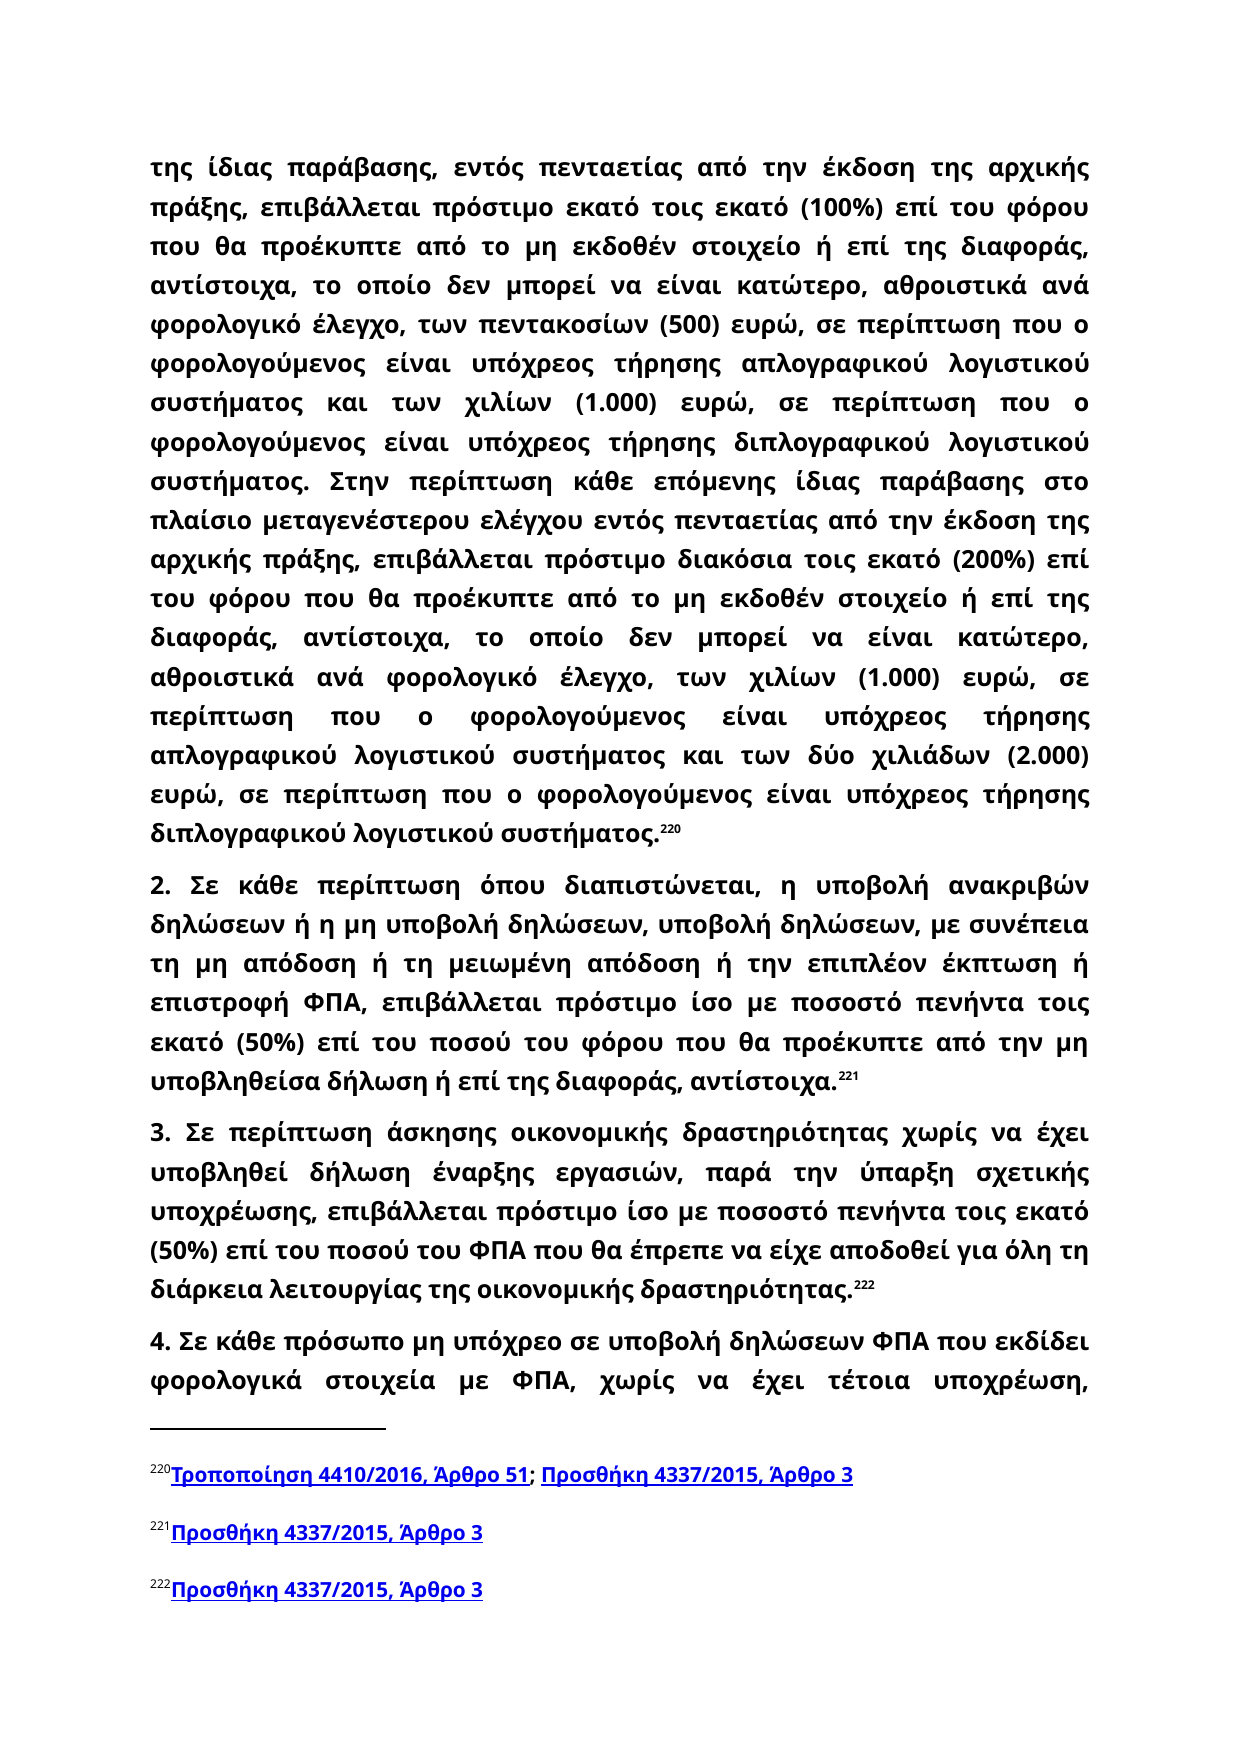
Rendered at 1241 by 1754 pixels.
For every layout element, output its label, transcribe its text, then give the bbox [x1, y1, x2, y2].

text 2. Σε κάθε περίπτωση όπου διαπιστώνεται, η υποβολή ανακριβών δηλώσεων ή η μη υποβολή δηλώσεων, υποβολή δηλώσεων, με συνέπεια τη μη απόδοση ή τη μειωμένη απόδοση ή την επιπλέον έκπτωση ή επιστροφή ΦΠΑ, επιβάλλεται πρόστιμο ίσο με ποσοστό πενήντα τοις εκατό (50%) επί του ποσού του φόρου που θα προέκυπτε από την μη υποβληθείσα δήλωση ή επί της διαφοράς, αντίστοιχα. [150, 867, 1090, 1097]
text της ίδιας παράβασης, εντός πενταετίας από την έκδοση της αρχικής πράξης, επιβάλλεται πρόστιμο εκατό τοις εκατό (100%) επί του φόρου που θα προέκυπτε από το μη εκδοθέν στοιχείο ή επί της διαφοράς, αντίστοιχα, το οποίο δεν μπορεί να είναι κατώτερο, αθροιστικά ανά φορολογικό έλεγχο, των πεντακοσίων (500) ευρώ, σε περίπτωση που ο φορολογούμενος είναι υπόχρεος τήρησης απλογραφικού λογιστικού συστήματος και των χιλίων (1.000) ευρώ, σε περίπτωση που ο φορολογούμενος είναι υπόχρεος τήρησης διπλογραφικού λογιστικού συστήματος. Στην περίπτωση κάθε επόμενης ίδιας παράβασης στο πλαίσιο μεταγενέστερου ελέγχου εντός πενταετίας από την έκδοση της αρχικής πράξης, επιβάλλεται πρόστιμο διακόσια τοις εκατό (200%) επί του φόρου που θα προέκυπτε από το μη εκδοθέν στοιχείο ή επί της διαφοράς, αντίστοιχα, το οποίο δεν μπορεί να είναι κατώτερο, αθροιστικά ανά φορολογικό έλεγχο, των χιλίων (1.000) ευρώ, σε περίπτωση που ο φορολογούμενος είναι υπόχρεος τήρησης απλογραφικού λογιστικού συστήματος και των δύο χιλιάδων (2.000) ευρώ, σε περίπτωση που ο φορολογούμενος είναι υπόχρεος τήρησης διπλογραφικού λογιστικού συστήματος. [150, 150, 1090, 850]
text Προσθήκη 4337/2015, Άρθρο 3 [150, 1518, 1090, 1546]
text 4. Σε κάθε πρόσωπο μη υπόχρεο σε υποβολή δηλώσεων ΦΠΑ που εκδίδει φορολογικά στοιχεία με ΦΠΑ, χωρίς να έχει τέτοια υποχρέωση, [150, 1323, 1090, 1397]
text Τροποποίηση 4410/2016, Άρθρο 51; Προσθήκη 4337/2015, Άρθρο 3 [150, 1460, 1090, 1489]
text Προσθήκη 4337/2015, Άρθρο 3 [150, 1576, 1090, 1604]
text 3. Σε περίπτωση άσκησης οικονομικής δραστηριότητας χωρίς να έχει υποβληθεί δήλωση έναρξης εργασιών, παρά την ύπαρξη σχετικής υποχρέωσης, επιβάλλεται πρόστιμο ίσο με ποσοστό πενήντα τοις εκατό (50%) επί του ποσού του ΦΠΑ που θα έπρεπε να είχε αποδοθεί για όλη τη διάρκεια λειτουργίας της οικονομικής δραστηριότητας. [150, 1115, 1090, 1306]
